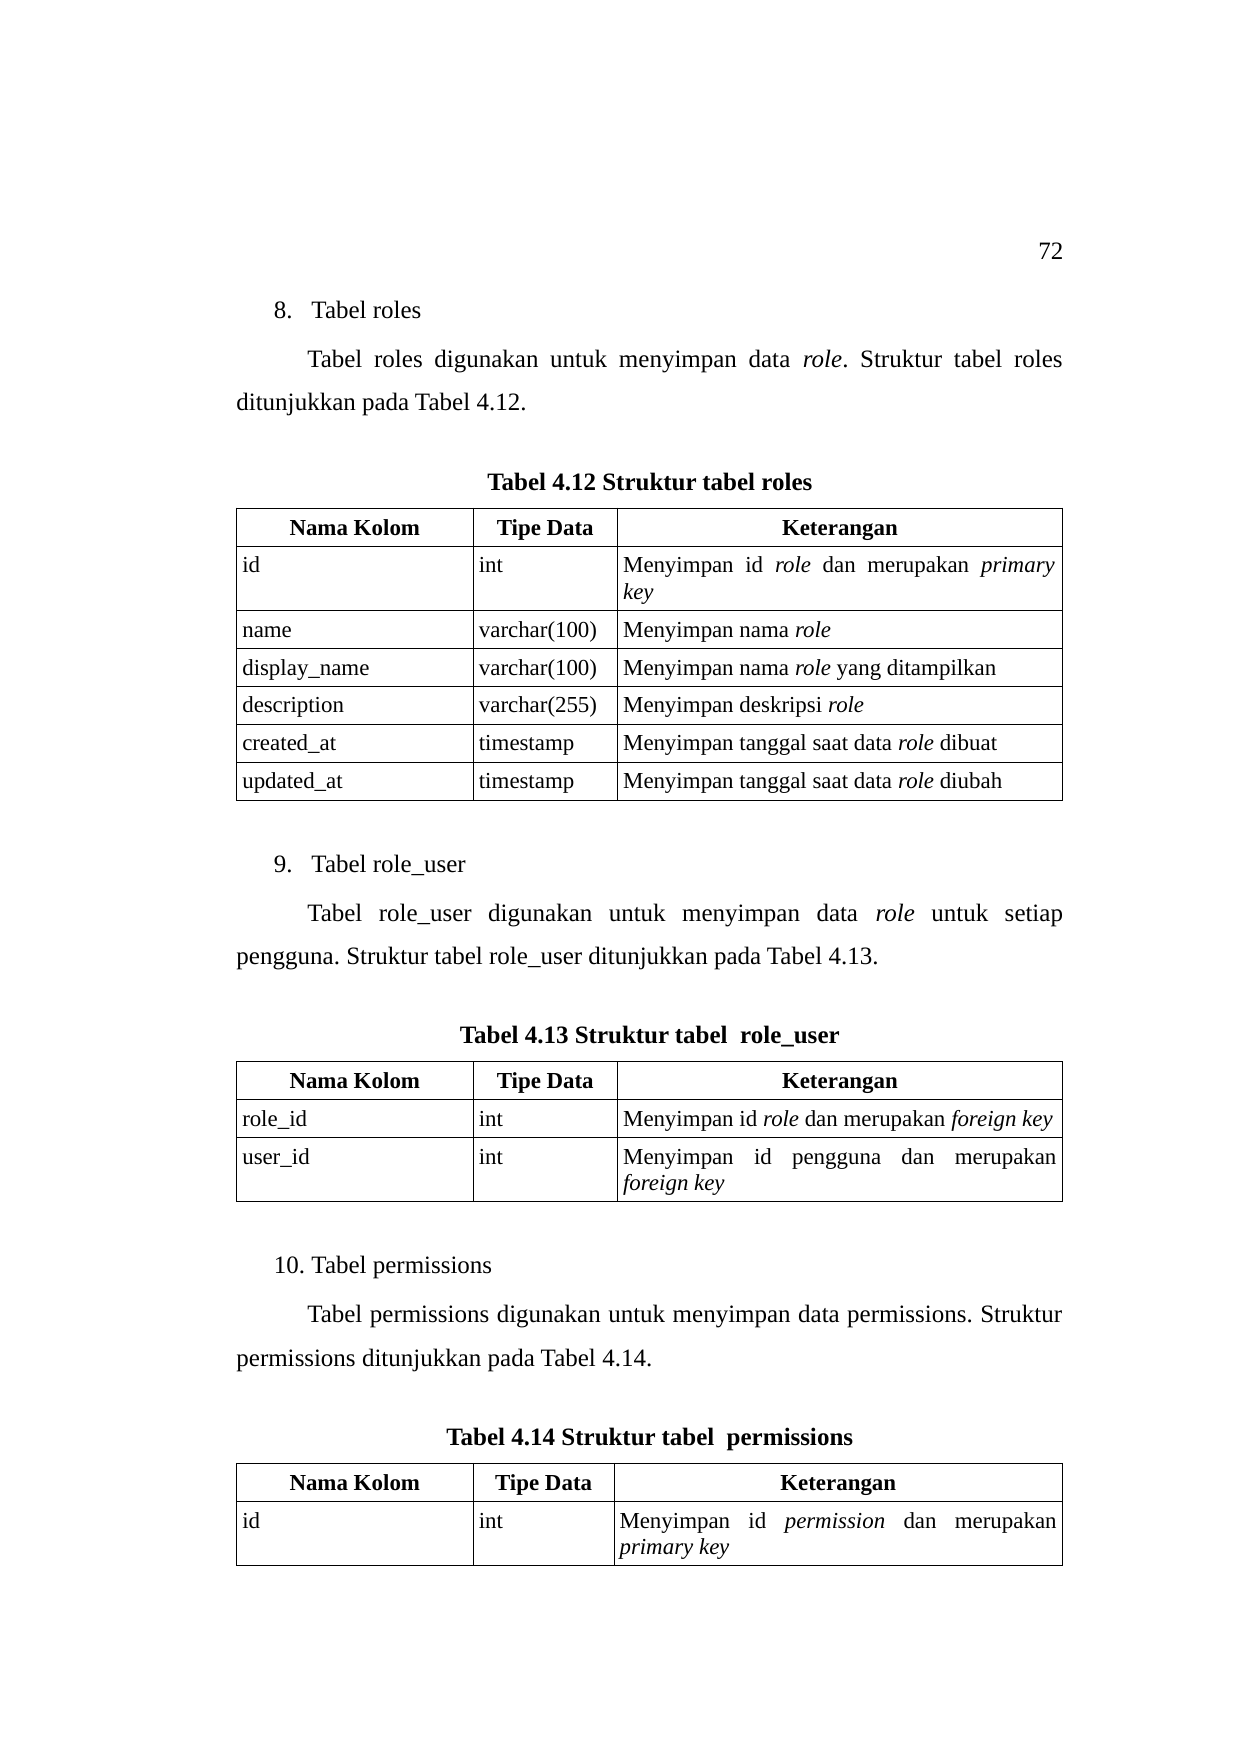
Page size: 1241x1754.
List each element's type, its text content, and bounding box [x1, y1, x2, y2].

table_cell display_name [237, 649, 473, 686]
table_cell role_id [237, 1100, 473, 1137]
text Tabel roles digunakan untuk menyimpan data role. Struktur tabel roles ditunjukkan pada Tabel 4.12. [236, 344, 1063, 416]
list Tabel roles [274, 295, 1063, 324]
table_cell Menyimpan id role dan merupakan foreign key [618, 1100, 1062, 1137]
table_cell Menyimpan id permission dan merupakan primary key [615, 1502, 1062, 1565]
table_cell Menyimpan id role dan merupakan primary key [618, 547, 1062, 610]
table_cell created_at [237, 725, 473, 762]
text Tabel 4.12 Struktur tabel roles [236, 467, 1063, 495]
table_cell Menyimpan nama role [618, 611, 1062, 648]
table_cell id [237, 1502, 473, 1565]
table_cell id [237, 547, 473, 610]
table_header Nama Kolom [237, 1062, 473, 1099]
list Tabel permissions [274, 1250, 1063, 1279]
table_cell description [237, 687, 473, 724]
table_cell name [237, 611, 473, 648]
table_cell Menyimpan tanggal saat data role dibuat [618, 725, 1062, 762]
table_header Keterangan [618, 1062, 1062, 1099]
table_header Nama Kolom [237, 1464, 473, 1501]
text Tabel 4.13 Struktur tabel role_user [236, 1020, 1063, 1049]
table_cell timestamp [474, 725, 617, 762]
table_cell varchar(100) [474, 649, 617, 686]
table_cell int [474, 1100, 617, 1137]
table_cell varchar(255) [474, 687, 617, 724]
table_cell user_id [237, 1138, 473, 1201]
table_cell int [474, 1138, 617, 1201]
table_cell updated_at [237, 763, 473, 799]
table_cell Menyimpan id pengguna dan merupakan foreign key [618, 1138, 1062, 1201]
table_cell Menyimpan nama role yang ditampilkan [618, 649, 1062, 686]
table_header Keterangan [618, 509, 1062, 546]
table_header Tipe Data [474, 1464, 614, 1501]
text Tabel role_user digunakan untuk menyimpan data role untuk setiap pengguna. Struktur tabel role_user ditunjukkan pada Tabel 4.13. [236, 898, 1063, 969]
table_cell timestamp [474, 763, 617, 799]
table_cell int [474, 547, 617, 610]
table_header Keterangan [615, 1464, 1062, 1501]
table_header Tipe Data [474, 509, 617, 546]
text Tabel 4.14 Struktur tabel permissions [236, 1422, 1063, 1451]
table_cell Menyimpan deskripsi role [618, 687, 1062, 724]
table_header Nama Kolom [237, 509, 473, 546]
table_cell Menyimpan tanggal saat data role diubah [618, 763, 1062, 799]
text Tabel permissions digunakan untuk menyimpan data permissions. Struktur permissions ditunjukkan pada Tabel 4.14. [236, 1299, 1063, 1371]
list Tabel role_user [274, 849, 1063, 877]
table_header Tipe Data [474, 1062, 617, 1099]
table_cell varchar(100) [474, 611, 617, 648]
table_cell int [474, 1502, 614, 1565]
